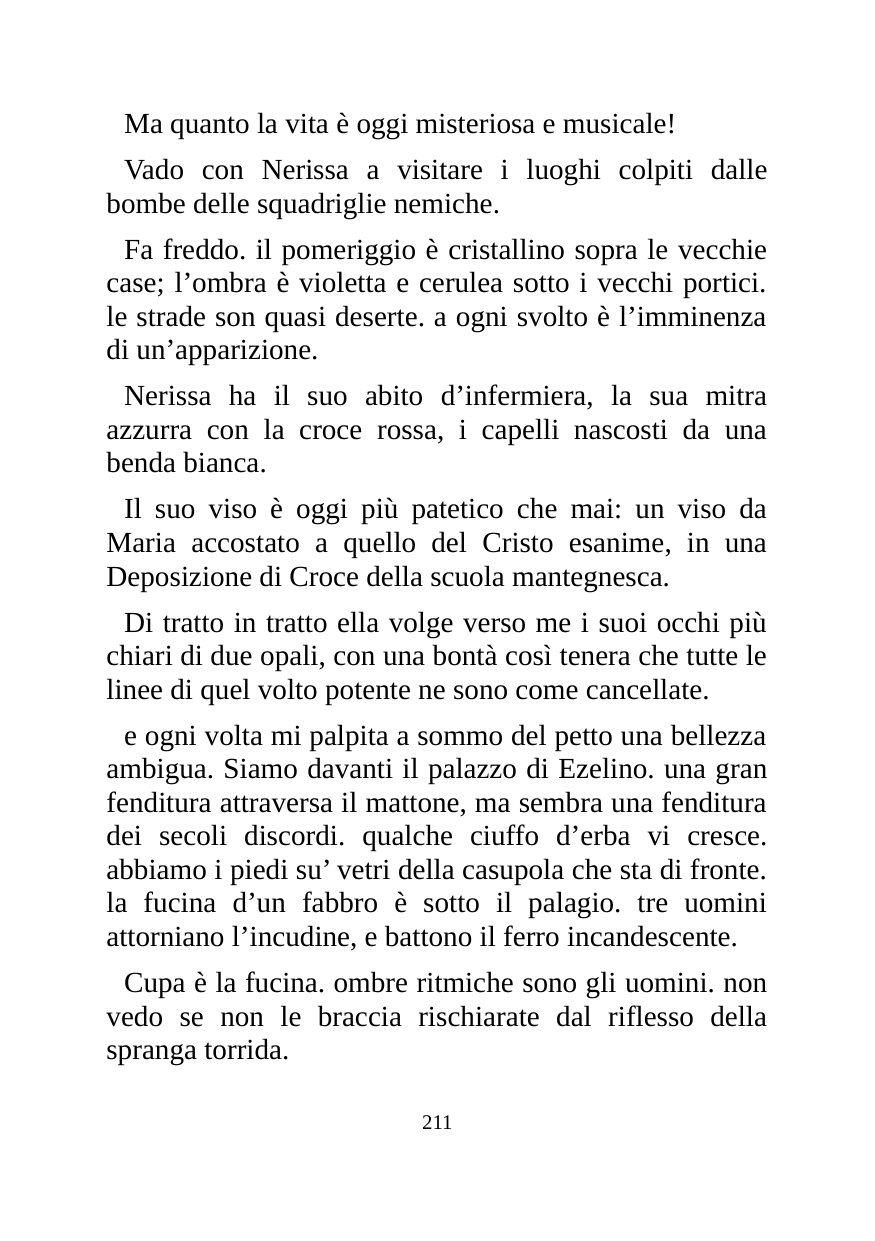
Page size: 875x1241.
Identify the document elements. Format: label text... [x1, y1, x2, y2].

text Nerissa ha il suo abito d’infermiera, la sua mitra azzurra con la croce rossa, i capelli nascosti da una benda bianca. [106, 378, 768, 479]
text Cupa è la fucina. ombre ritmiche sono gli uomini. non vedo se non le braccia rischiarate dal riflesso della spranga torrida. [106, 965, 768, 1066]
text Vado con Nerissa a visitare i luoghi colpiti dalle bombe delle squadriglie nemiche. [106, 152, 768, 219]
text Fa freddo. il pomeriggio è cristallino sopra le vecchie case; l’ombra è violetta e cerulea sotto i vecchi portici. le strade son quasi deserte. a ogni svolto è l’imminenza di un’apparizione. [106, 232, 768, 366]
text e ogni volta mi palpita a sommo del petto una bellezza ambigua. Siamo davanti il palazzo di Ezelino. una gran fenditura attraversa il mattone, ma sembra una fenditura dei secoli discordi. qualche ciuffo d’erba vi cresce. abbiamo i piedi su’ vetri della casupola che sta di fronte. la fucina d’un fabbro è sotto il palagio. tre uomini attorniano l’incudine, e battono il ferro incandescente. [106, 718, 768, 953]
text Di tratto in tratto ella volge verso me i suoi occhi più chiari di due opali, con una bontà così tenera che tutte le linee di quel volto potente ne sono come cancellate. [106, 605, 768, 705]
text Ma quanto la vita è oggi misteriosa e musicale! [106, 106, 768, 140]
text Il suo viso è oggi più patetico che mai: un viso da Maria accostato a quello del Cristo esanime, in una Deposizione di Croce della scuola mantegnesca. [106, 492, 768, 592]
